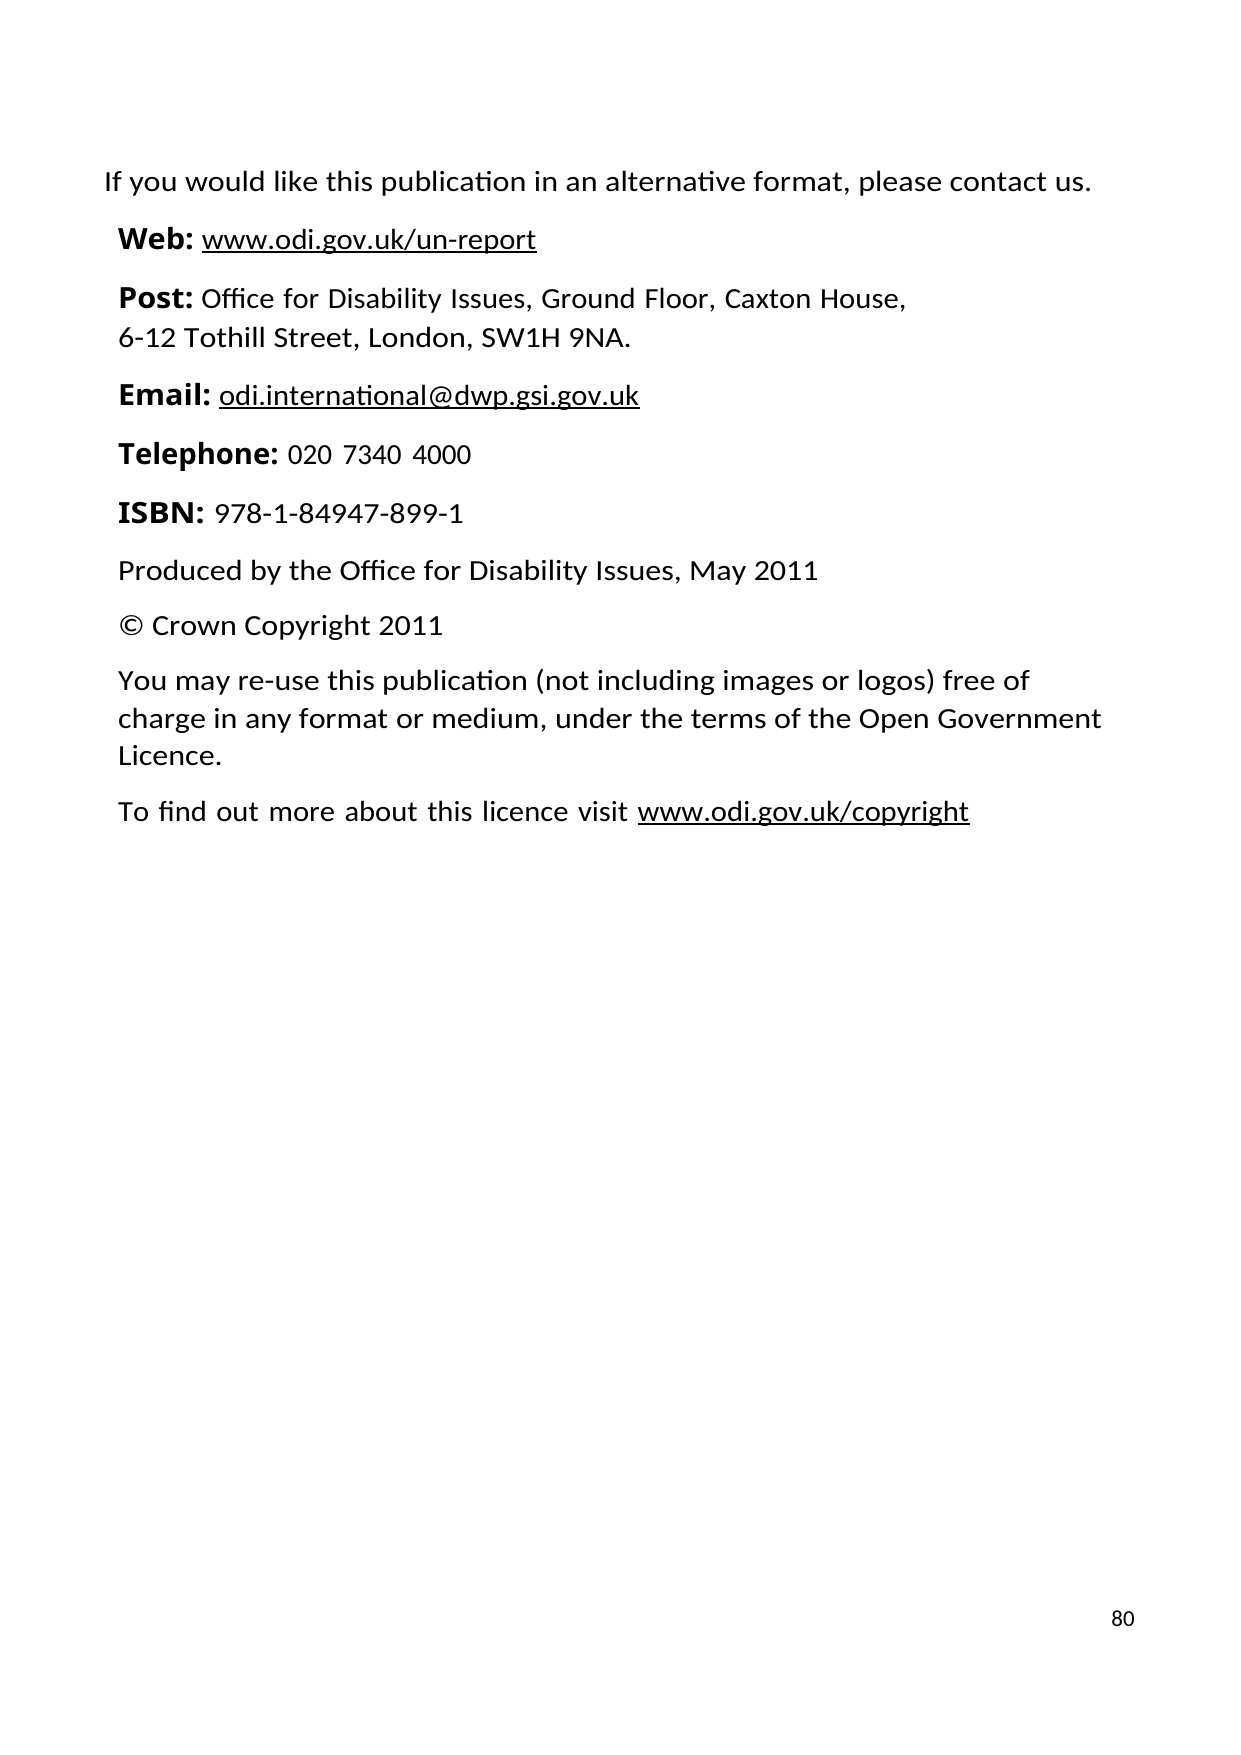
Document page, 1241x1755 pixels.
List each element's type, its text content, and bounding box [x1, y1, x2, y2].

text If you would like this publication in an alternative format, please contact us. [104, 163, 1134, 198]
text ISBN: 978-1-84947-899-1 [118, 493, 1134, 532]
text You may re-use this publication (not including images or logos) free of charge in any format or medium, under the terms of the Open Government Licence. [118, 662, 1123, 773]
text Email: odi.international@dwp.gsi.gov.uk [118, 374, 1134, 414]
text Telephone: 020 7340 4000 [118, 433, 1134, 473]
text © Crown Copyright 2011 [118, 607, 1134, 643]
text To find out more about this licence visit www.odi.gov.uk/copyright [118, 793, 1134, 828]
text Produced by the Office for Disability Issues, May 2011 [118, 552, 1134, 588]
text Post: Office for Disability Issues, Ground Floor, Caxton House, 6-12 Tothill Street, London, SW1H 9NA. [118, 277, 907, 354]
text Web: www.odi.gov.uk/un-report [118, 218, 1134, 258]
